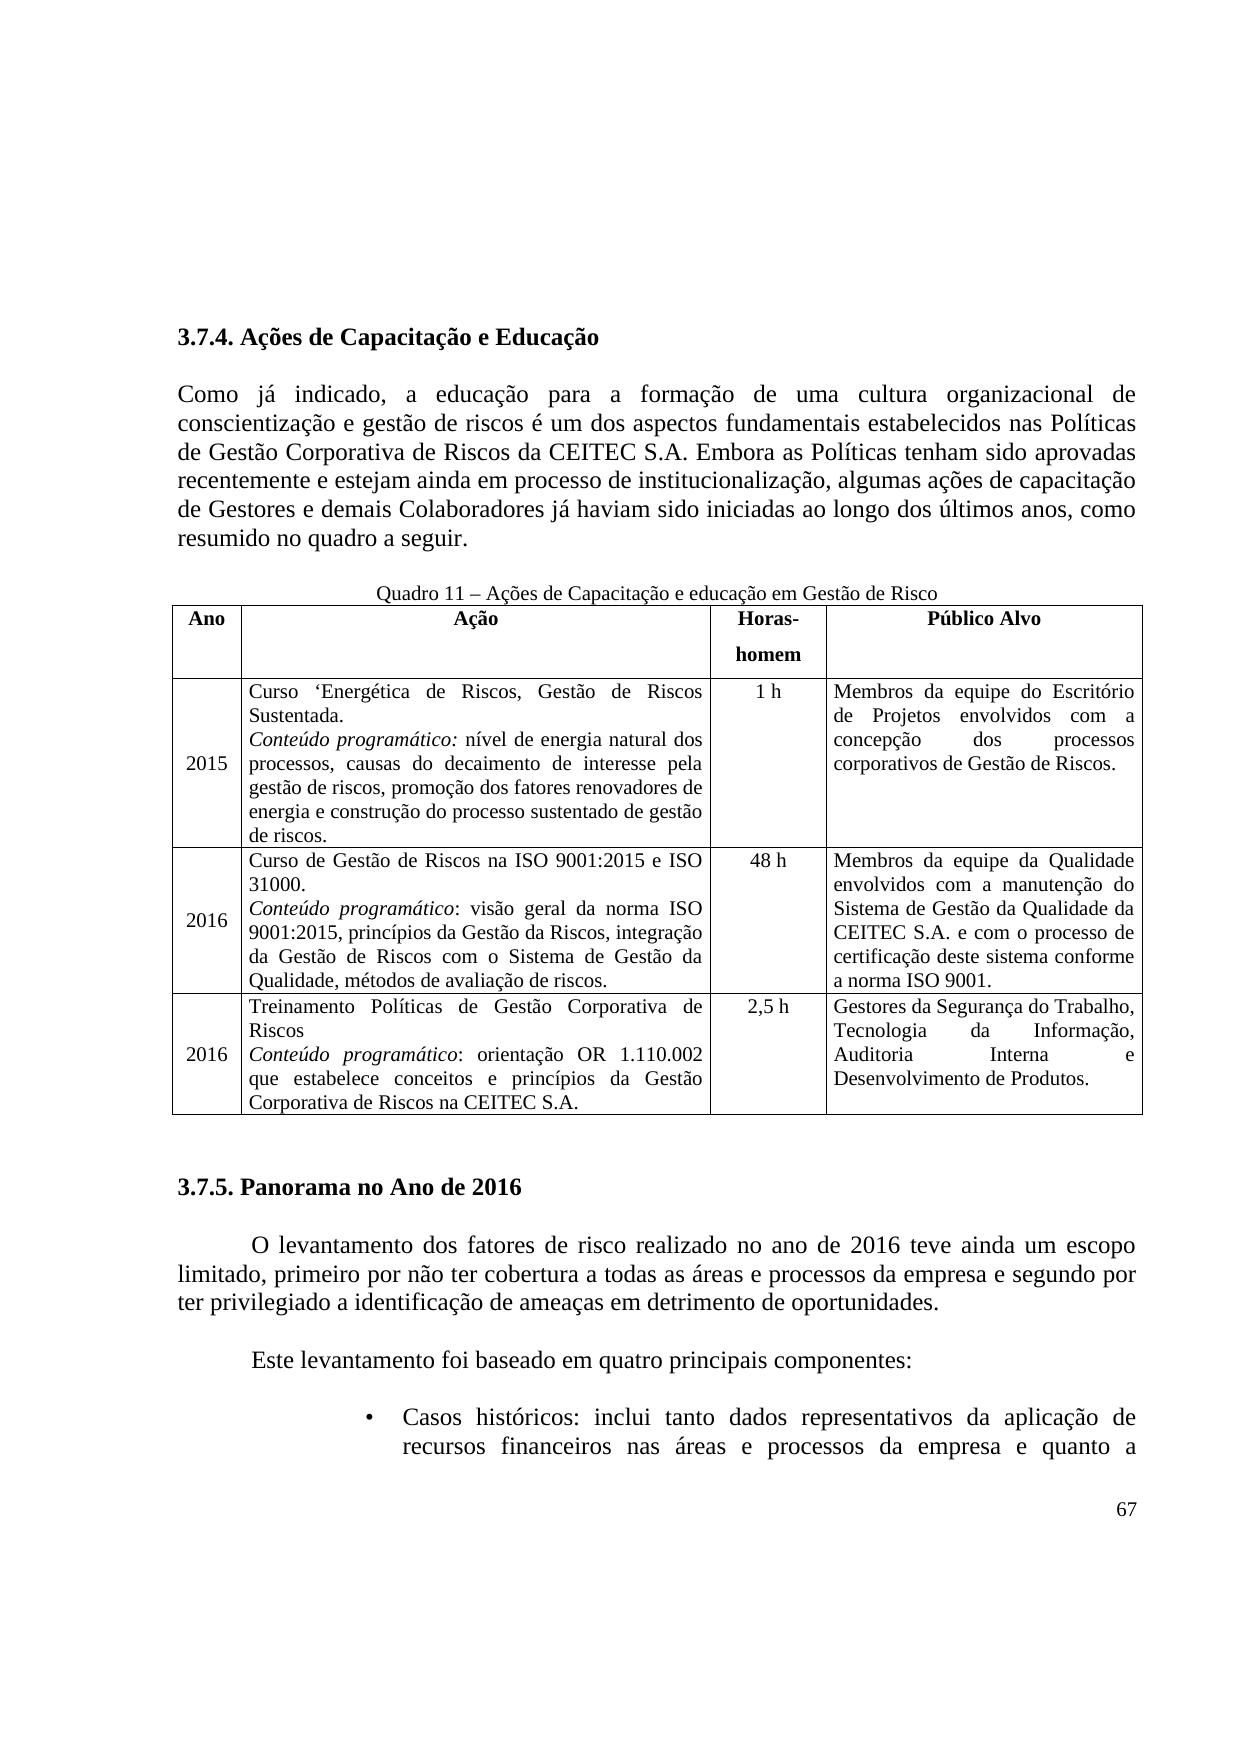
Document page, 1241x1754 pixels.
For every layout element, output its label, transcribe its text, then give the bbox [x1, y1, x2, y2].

table_header Ação [242, 606, 710, 678]
text Este levantamento foi baseado em quatro principais componentes: [177, 1345, 1137, 1374]
text Como já indicado, a educação para a formação de uma cultura organizacional de conscientização e gestão de riscos é um dos aspectos fundamentais estabelecidos nas Políticas de Gestão Corporativa de Riscos da CEITEC S.A. Embora as Políticas tenham sido aprovadas recentemente e estejam ainda em processo de institucionalização, algumas ações de capacitação de Gestores e demais Colaboradores já haviam sido iniciadas ao longo dos últimos anos, como resumido no quadro a seguir. [177, 379, 1137, 552]
table_cell 1 h [711, 679, 826, 847]
table_cell Gestores da Segurança do Trabalho, Tecnologia da Informação, Auditoria Interna e Desenvolvimento de Produtos. [827, 994, 1142, 1114]
table_cell Membros da equipe do Escritório de Projetos envolvidos com a concepção dos processos corporativos de Gestão de Riscos. [827, 679, 1142, 847]
table_cell Treinamento Políticas de Gestão Corporativa de Riscos Conteúdo programático: orientação OR 1.110.002 que estabelece conceitos e princípios da Gestão Corporativa de Riscos na CEITEC S.A. [242, 994, 710, 1114]
table_cell Curso ‘Energética de Riscos, Gestão de Riscos Sustentada. Conteúdo programático: nível de energia natural dos processos, causas do decaimento de interesse pela gestão de riscos, promoção dos fatores renovadores de energia e construção do processo sustentado de gestão de riscos. [242, 679, 710, 847]
table_header Público Alvo [827, 606, 1142, 678]
table_cell Curso de Gestão de Riscos na ISO 9001:2015 e ISO 31000. Conteúdo programático: visão geral da norma ISO 9001:2015, princípios da Gestão da Riscos, integração da Gestão de Riscos com o Sistema de Gestão da Qualidade, métodos de avaliação de riscos. [242, 848, 710, 992]
table_cell 48 h [711, 848, 826, 992]
text 3.7.4. Ações de Capacitação e Educação [177, 322, 1137, 350]
text 3.7.5. Panorama no Ano de 2016 [177, 1172, 1137, 1201]
text Quadro 11 – Ações de Capacitação e educação em Gestão de Risco [177, 580, 1137, 604]
table_cell 2016 [173, 994, 241, 1114]
text O levantamento dos fatores de risco realizado no ano de 2016 teve ainda um escopo limitado, primeiro por não ter cobertura a todas as áreas e processos da empresa e segundo por ter privilegiado a identificação de ameaças em detrimento de oportunidades. [177, 1230, 1137, 1316]
table_cell 2015 [173, 679, 241, 847]
table_cell 2,5 h [711, 994, 826, 1114]
table_header Horas-homem [711, 606, 826, 678]
list Casos históricos: inclui tanto dados representativos da aplicação de recursos financeiros nas áreas e processos da empresa e quanto a [365, 1402, 1137, 1460]
table_header Ano [173, 606, 241, 678]
table_cell Membros da equipe da Qualidade envolvidos com a manutenção do Sistema de Gestão da Qualidade da CEITEC S.A. e com o processo de certificação deste sistema conforme a norma ISO 9001. [827, 848, 1142, 992]
table_cell 2016 [173, 848, 241, 992]
